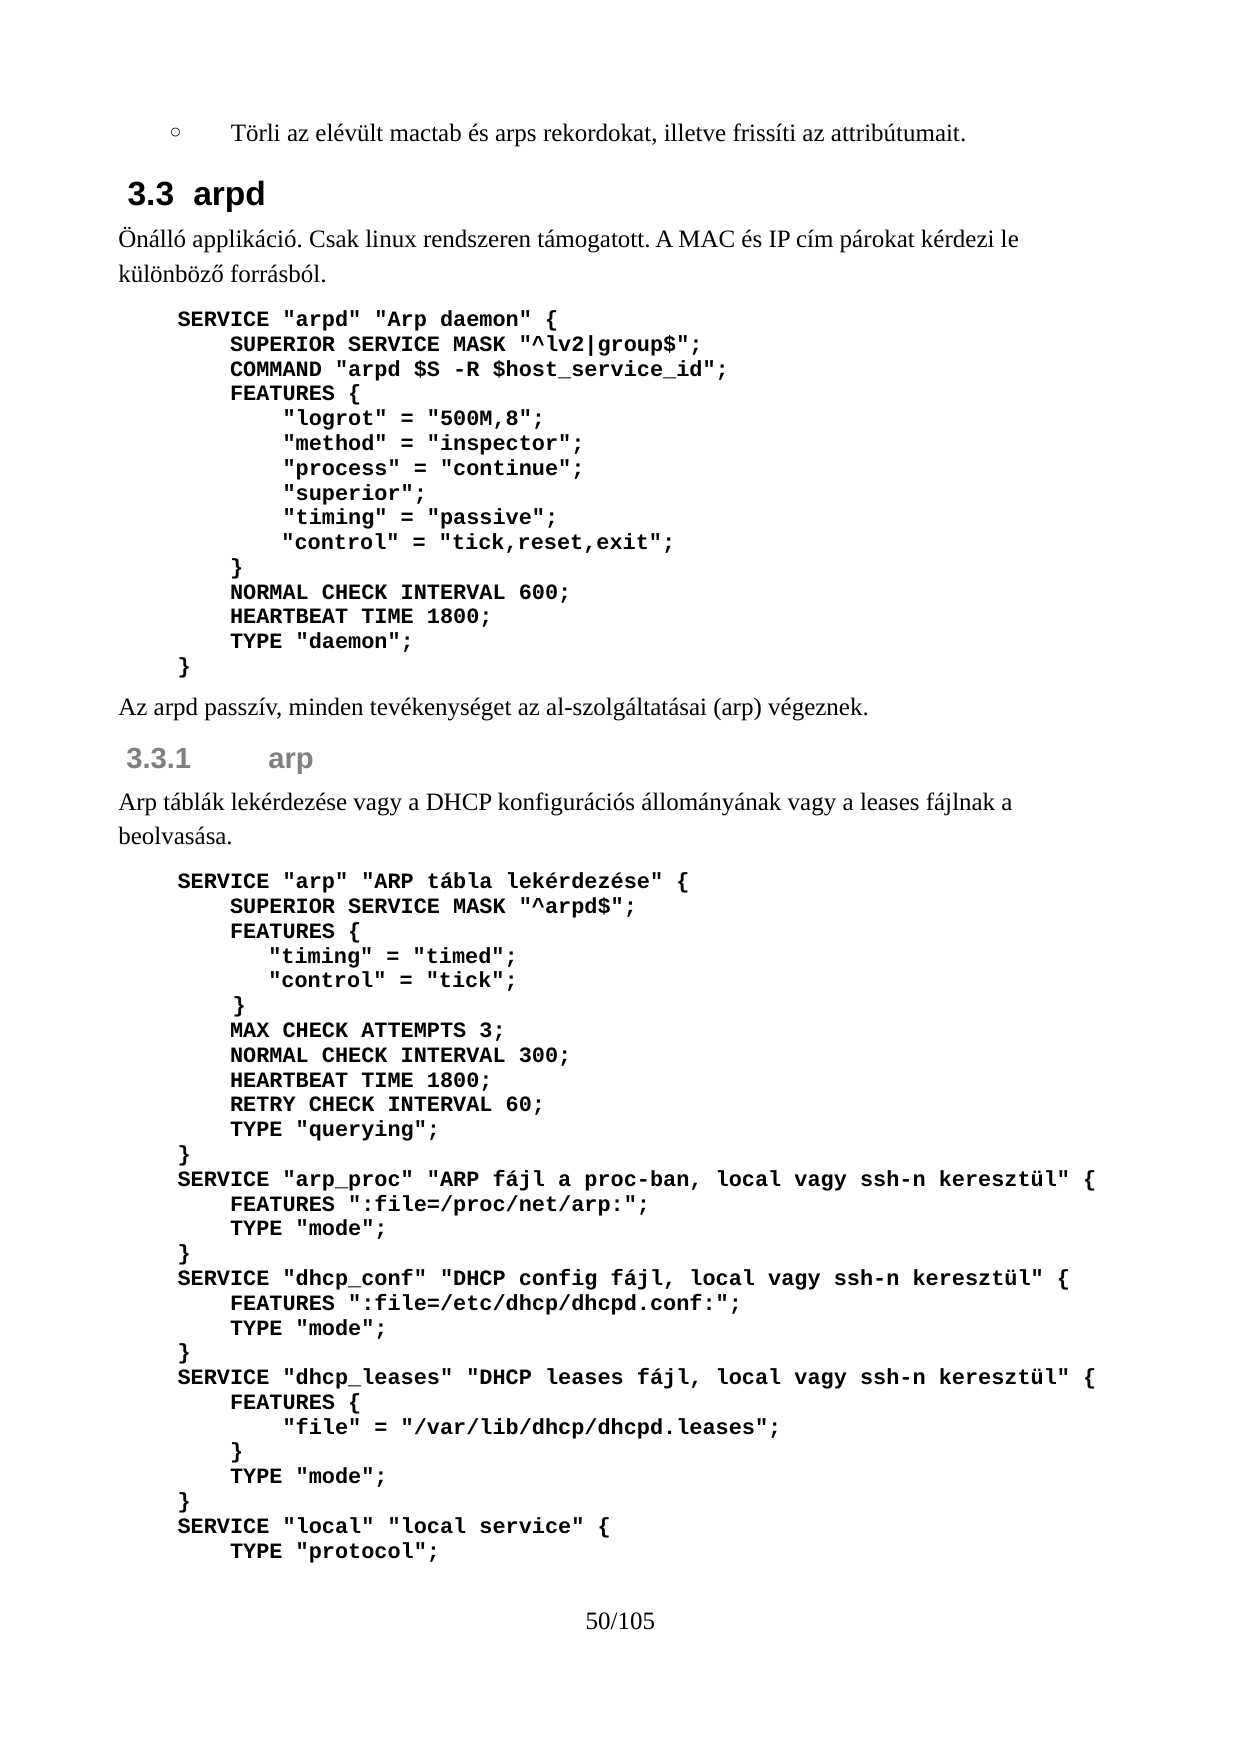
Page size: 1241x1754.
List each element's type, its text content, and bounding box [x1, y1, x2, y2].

list Törli az elévült mactab és arps rekordokat, illetve frissíti az attribútumait. [165, 118, 1122, 147]
text SERVICE "arpd" "Arp daemon" { SUPERIOR SERVICE MASK "^lv2|group$"; COMMAND "arpd $S -R $host_service_id"; FEATURES { "logrot" = "500M,8"; "method" = "inspector"; "process" = "continue"; "superior"; "timing" = "passive"; [177, 308, 1122, 531]
text SERVICE "arp" "ARP tábla lekérdezése" { SUPERIOR SERVICE MASK "^arpd$"; FEATURES { [177, 870, 1122, 945]
text } MAX CHECK ATTEMPTS 3; NORMAL CHECK INTERVAL 300; HEARTBEAT TIME 1800; RETRY CHECK INTERVAL 60; TYPE "querying"; } [177, 994, 1122, 1168]
subtitle arp [118, 741, 1122, 774]
text Az arpd passzív, minden tevékenységet az al-szolgáltatásai (arp) végeznek. [118, 692, 1122, 721]
text "control" = "tick,reset,exit"; } NORMAL CHECK INTERVAL 600; HEARTBEAT TIME 1800; TYPE "daemon"; } [177, 531, 1122, 680]
text Önálló applikáció. Csak linux rendszeren támogatott. A MAC és IP cím párokat kérdezi le különböző forrásból. [118, 224, 1122, 288]
text Arp táblák lekérdezése vagy a DHCP konfigurációs állományának vagy a leases fájlnak a beolvasása. [118, 787, 1122, 850]
text SERVICE "arp_proc" "ARP fájl a proc-ban, local vagy ssh-n keresztül" { FEATURES ":file=/proc/net/arp:"; TYPE "mode"; } SERVICE "dhcp_conf" "DHCP config fájl, local vagy ssh-n keresztül" { FEATURES ":file=/etc/dhcp/dhcpd.conf:"; TYPE "mode"; } SERVICE "dhcp_leases" "DHCP leases fájl, local vagy ssh-n keresztül" { FEATURES { "file" = "/var/lib/dhcp/dhcpd.leases"; } TYPE "mode"; } SERVICE "local" "local service" { TYPE "protocol"; [177, 1168, 1122, 1564]
text "timing" = "timed"; [177, 945, 1122, 969]
subtitle arpd [118, 173, 1122, 212]
text "control" = "tick"; [177, 969, 1122, 994]
